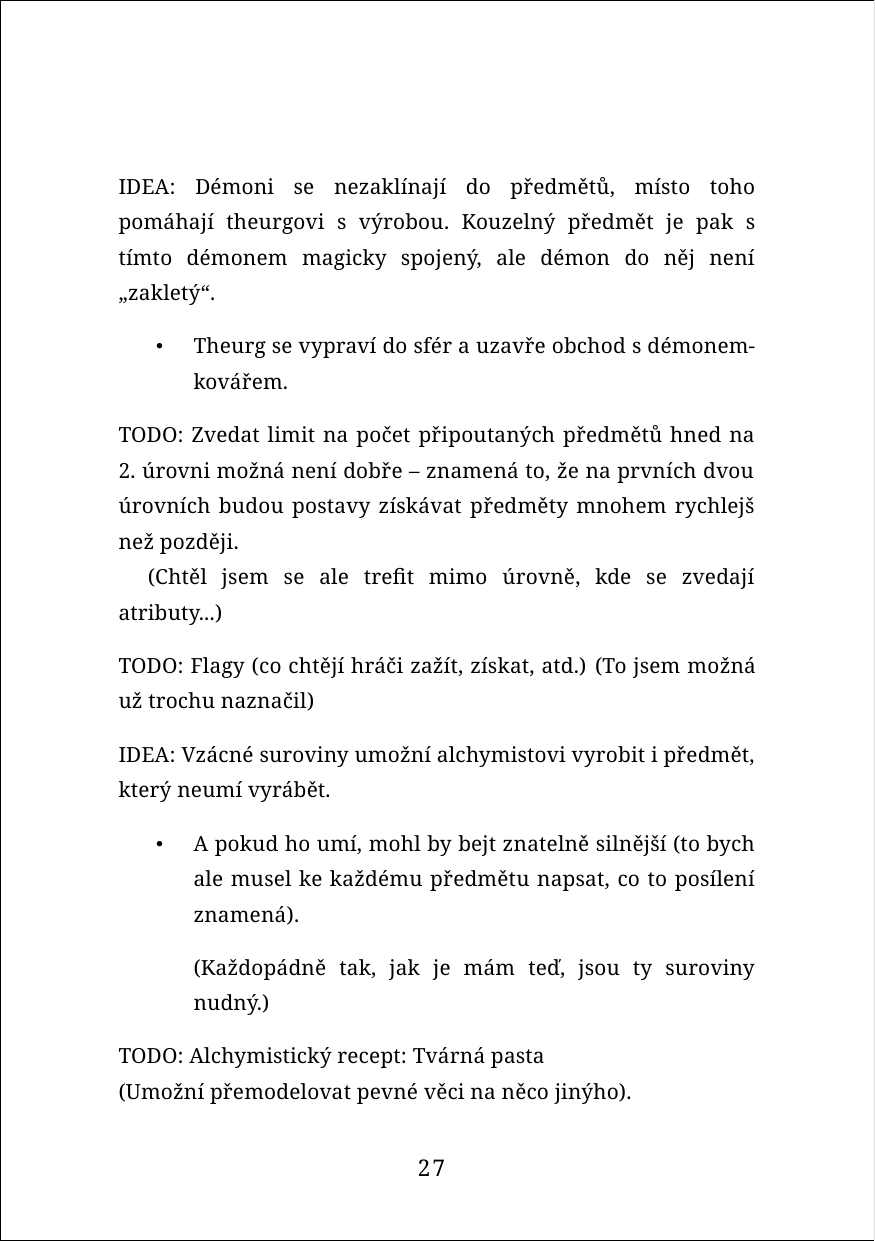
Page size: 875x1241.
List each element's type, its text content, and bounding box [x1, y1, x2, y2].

text TODO: Flagy (co chtějí hráči zažít, získat, atd.) (To jsem možná už trochu naznačil) [118, 651, 756, 715]
list (Každopádně tak, jak je mám teď, jsou ty suroviny nudný.) [156, 953, 756, 1017]
list A pokud ho umí, mohl by bejt znatelně silnější (to bych ale musel ke každému předmětu napsat, co to posílení znamená). [156, 829, 756, 928]
text IDEA: Démoni se nezaklínají do předmětů, místo toho pomáhají theurgovi s výrobou. Kouzelný předmět je pak s tímto démonem magicky spojený, ale démon do něj není „zakletý“. [118, 172, 756, 307]
text IDEA: Vzácné suroviny umožní alchymistovi vyrobit i předmět, který neumí vyrábět. [118, 740, 756, 804]
list Theurg se vypraví do sfér a uzavře obchod s démonem-kovářem. [156, 332, 756, 396]
text TODO: Alchymistický recept: Tvárná pasta (Umožní přemodelovat pevné věci na něco jinýho). [118, 1042, 756, 1106]
text TODO: Zvedat limit na počet připoutaných předmětů hned na 2. úrovni možná není dobře – znamená to, že na prvních dvou úrovních budou postavy získávat předměty mnohem rychlejš než později. (Chtěl jsem se ale trefit mimo úrovně, kde se zvedají atributy...) [118, 420, 756, 626]
